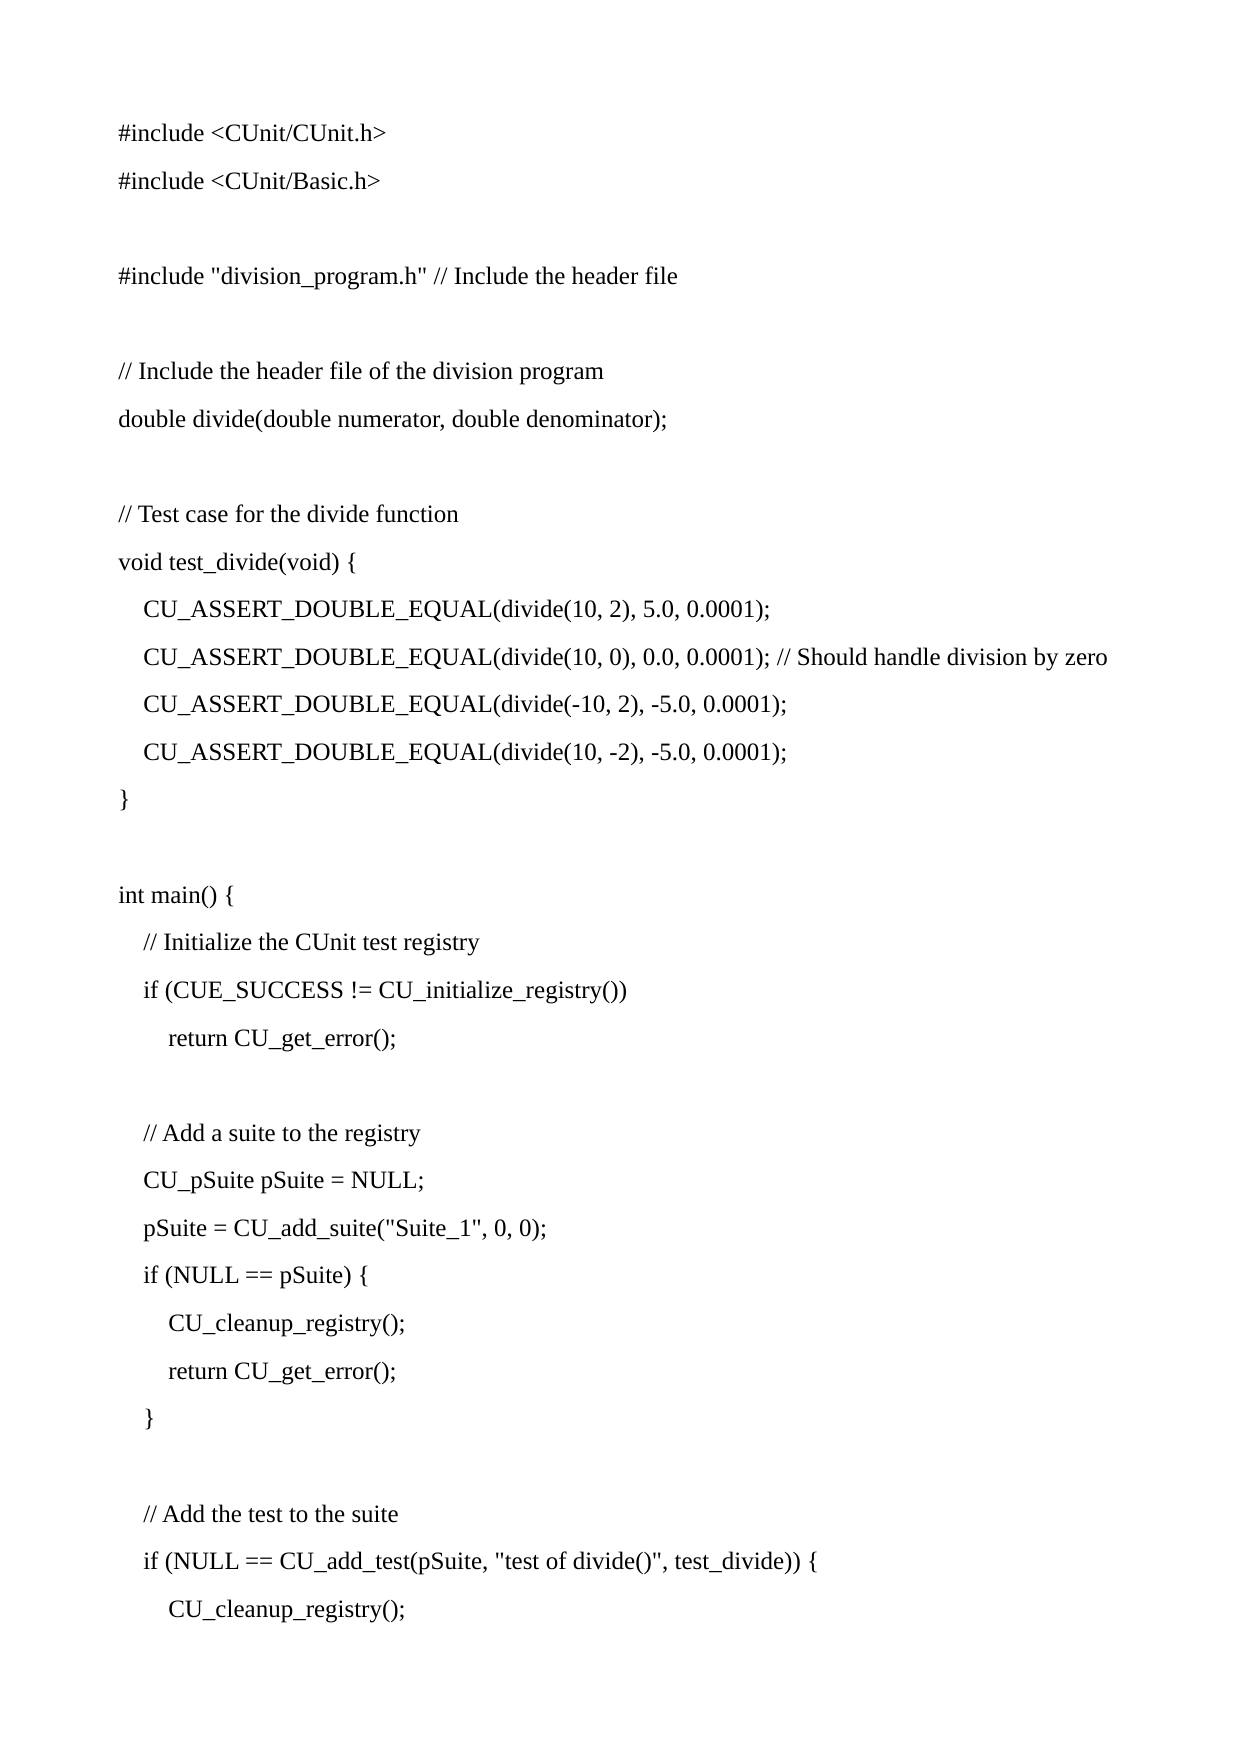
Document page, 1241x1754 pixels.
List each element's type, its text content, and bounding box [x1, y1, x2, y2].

text // Initialize the CUnit test registry [118, 927, 1122, 956]
text CU_ASSERT_DOUBLE_EQUAL(divide(10, 2), 5.0, 0.0001); [118, 594, 1122, 623]
text #include <CUnit/CUnit.h> [118, 118, 1122, 147]
text // Add the test to the suite [118, 1499, 1122, 1527]
text double divide(double numerator, double denominator); [118, 404, 1122, 432]
text CU_cleanup_registry(); [118, 1594, 1122, 1623]
text return CU_get_error(); [118, 1356, 1122, 1384]
text if (NULL == CU_add_test(pSuite, "test of divide()", test_divide)) { [118, 1546, 1122, 1575]
text #include <CUnit/Basic.h> [118, 166, 1122, 194]
text CU_cleanup_registry(); [118, 1308, 1122, 1337]
text if (NULL == pSuite) { [118, 1261, 1122, 1289]
text void test_divide(void) { [118, 547, 1122, 575]
text CU_ASSERT_DOUBLE_EQUAL(divide(10, -2), -5.0, 0.0001); [118, 737, 1122, 766]
text if (CUE_SUCCESS != CU_initialize_registry()) [118, 975, 1122, 1004]
text // Test case for the divide function [118, 499, 1122, 528]
text #include "division_program.h" // Include the header file [118, 261, 1122, 290]
text // Add a suite to the registry [118, 1118, 1122, 1147]
text return CU_get_error(); [118, 1023, 1122, 1051]
text } [118, 784, 1122, 813]
text // Include the header file of the division program [118, 356, 1122, 385]
text CU_ASSERT_DOUBLE_EQUAL(divide(-10, 2), -5.0, 0.0001); [118, 689, 1122, 718]
text int main() { [118, 880, 1122, 908]
text } [118, 1403, 1122, 1432]
text CU_pSuite pSuite = NULL; [118, 1165, 1122, 1194]
text pSuite = CU_add_suite("Suite_1", 0, 0); [118, 1213, 1122, 1242]
text CU_ASSERT_DOUBLE_EQUAL(divide(10, 0), 0.0, 0.0001); // Should handle division by zero [118, 642, 1122, 671]
